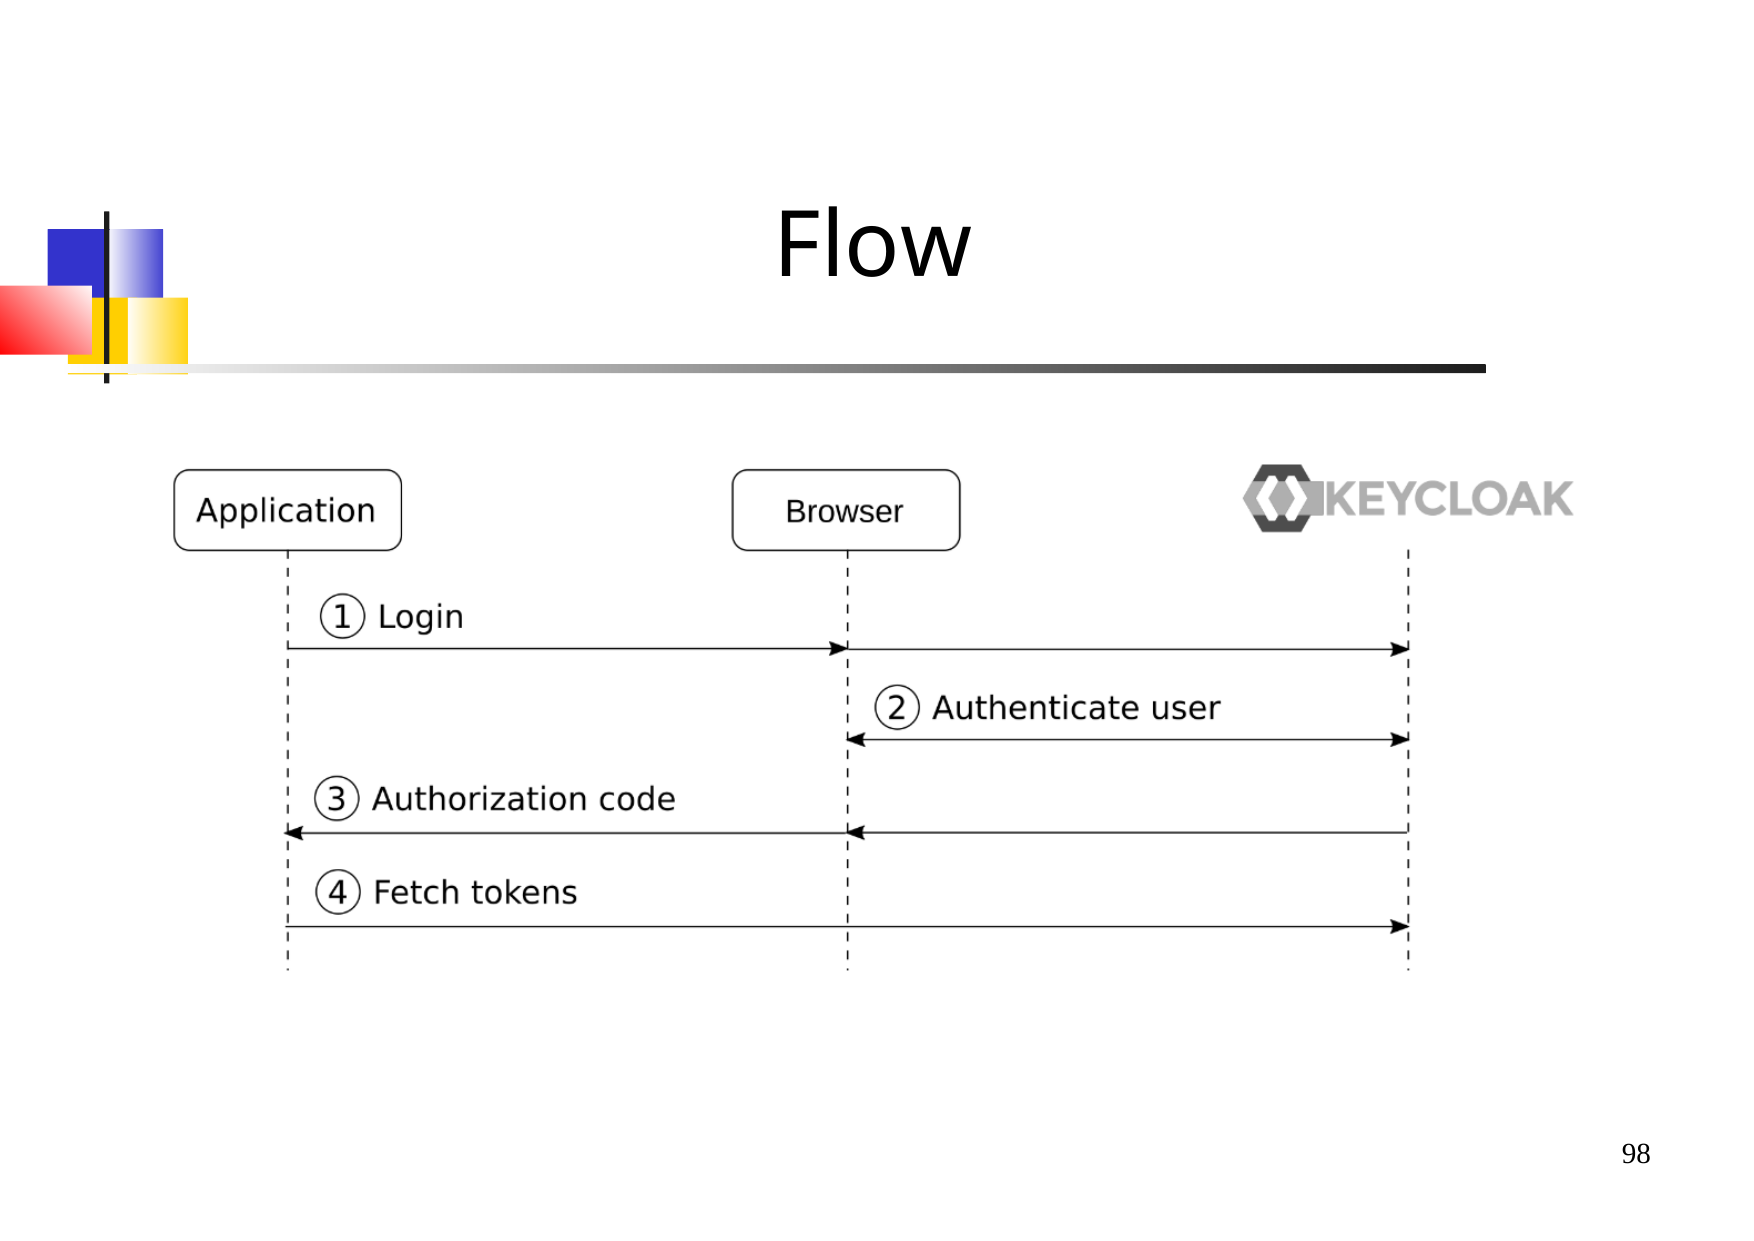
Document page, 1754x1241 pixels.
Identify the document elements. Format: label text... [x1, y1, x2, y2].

picture [168, 459, 1579, 976]
title Flow [179, 139, 1567, 351]
